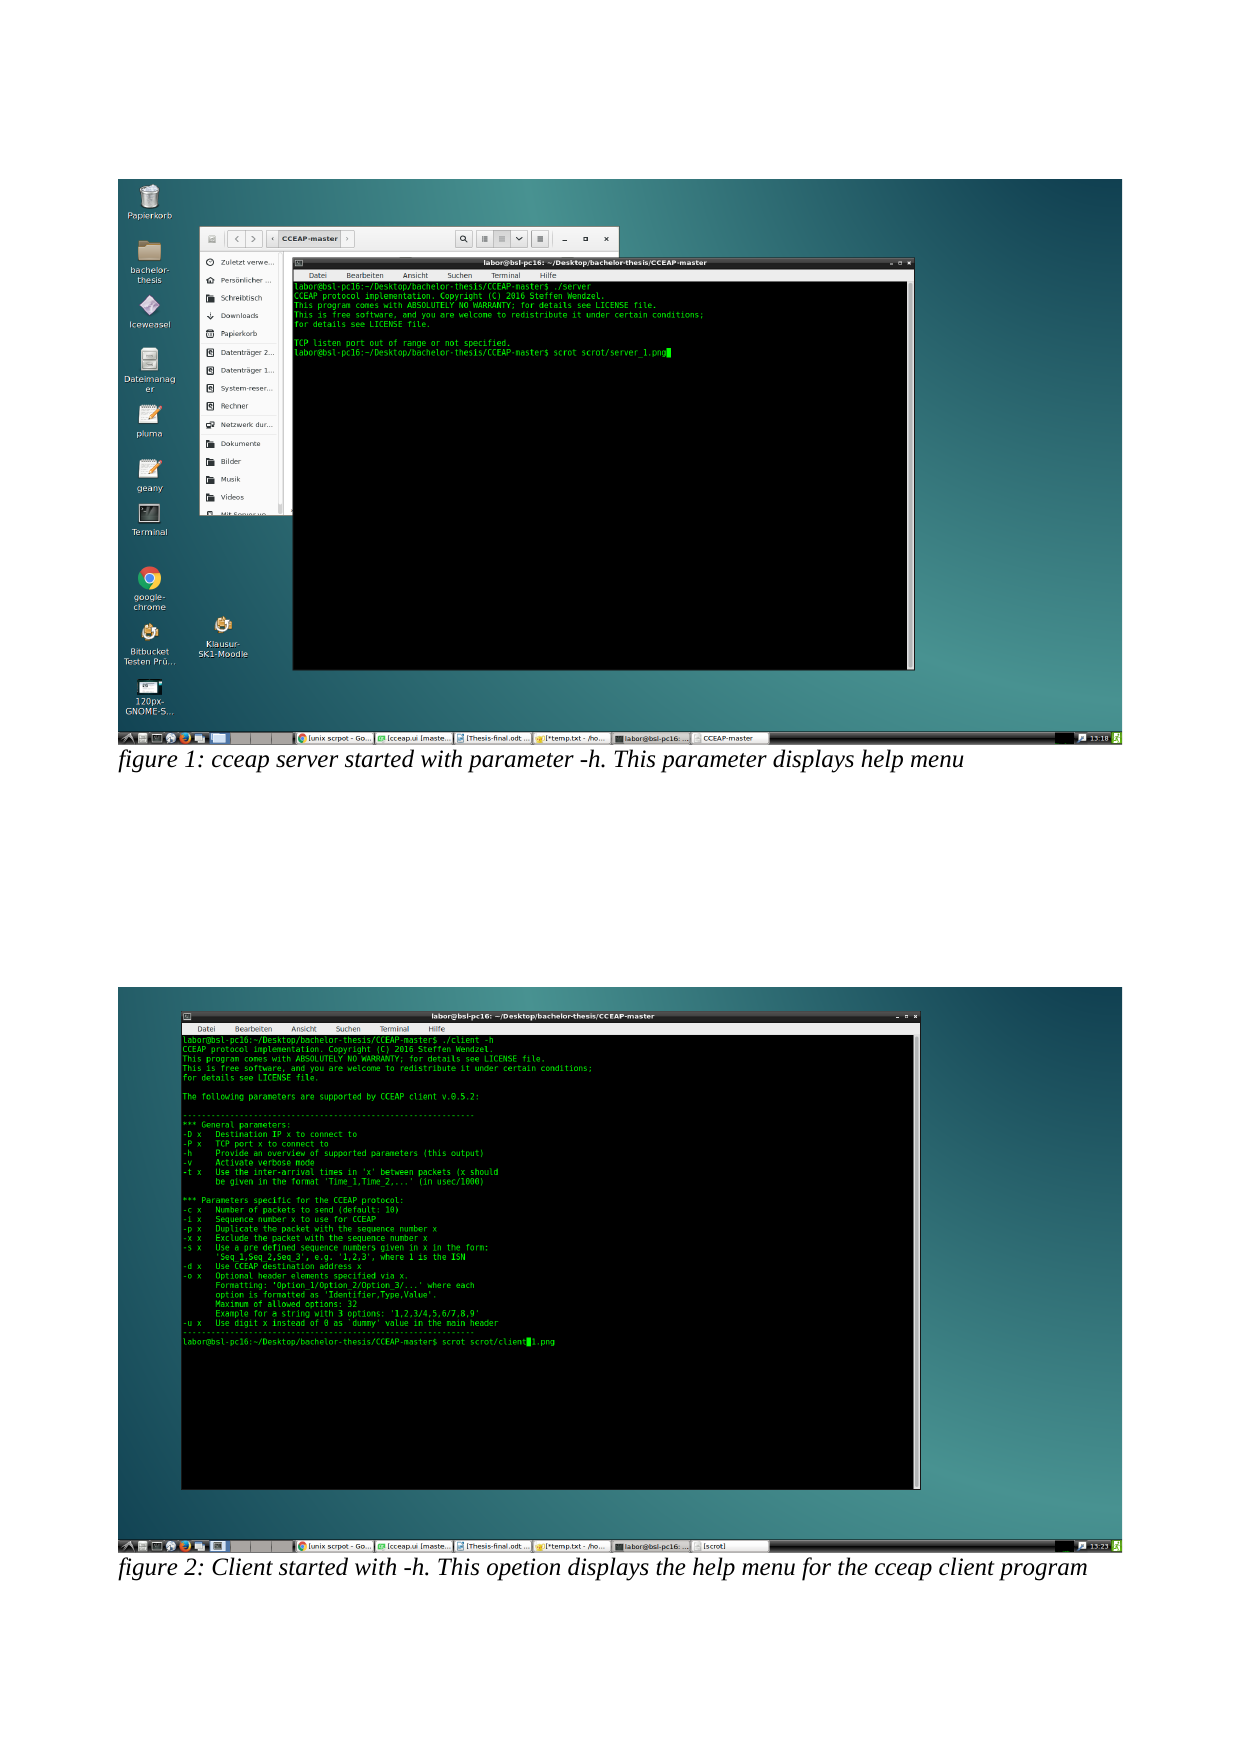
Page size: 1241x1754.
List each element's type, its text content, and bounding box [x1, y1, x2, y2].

picture [118, 179, 1123, 745]
text figure 1: cceap server started with parameter -h. This parameter displays help menu [118, 745, 1122, 773]
picture [118, 987, 1123, 1553]
text figure 2: Client started with -h. This opetion displays the help menu for the cceap client program [118, 1553, 1122, 1581]
